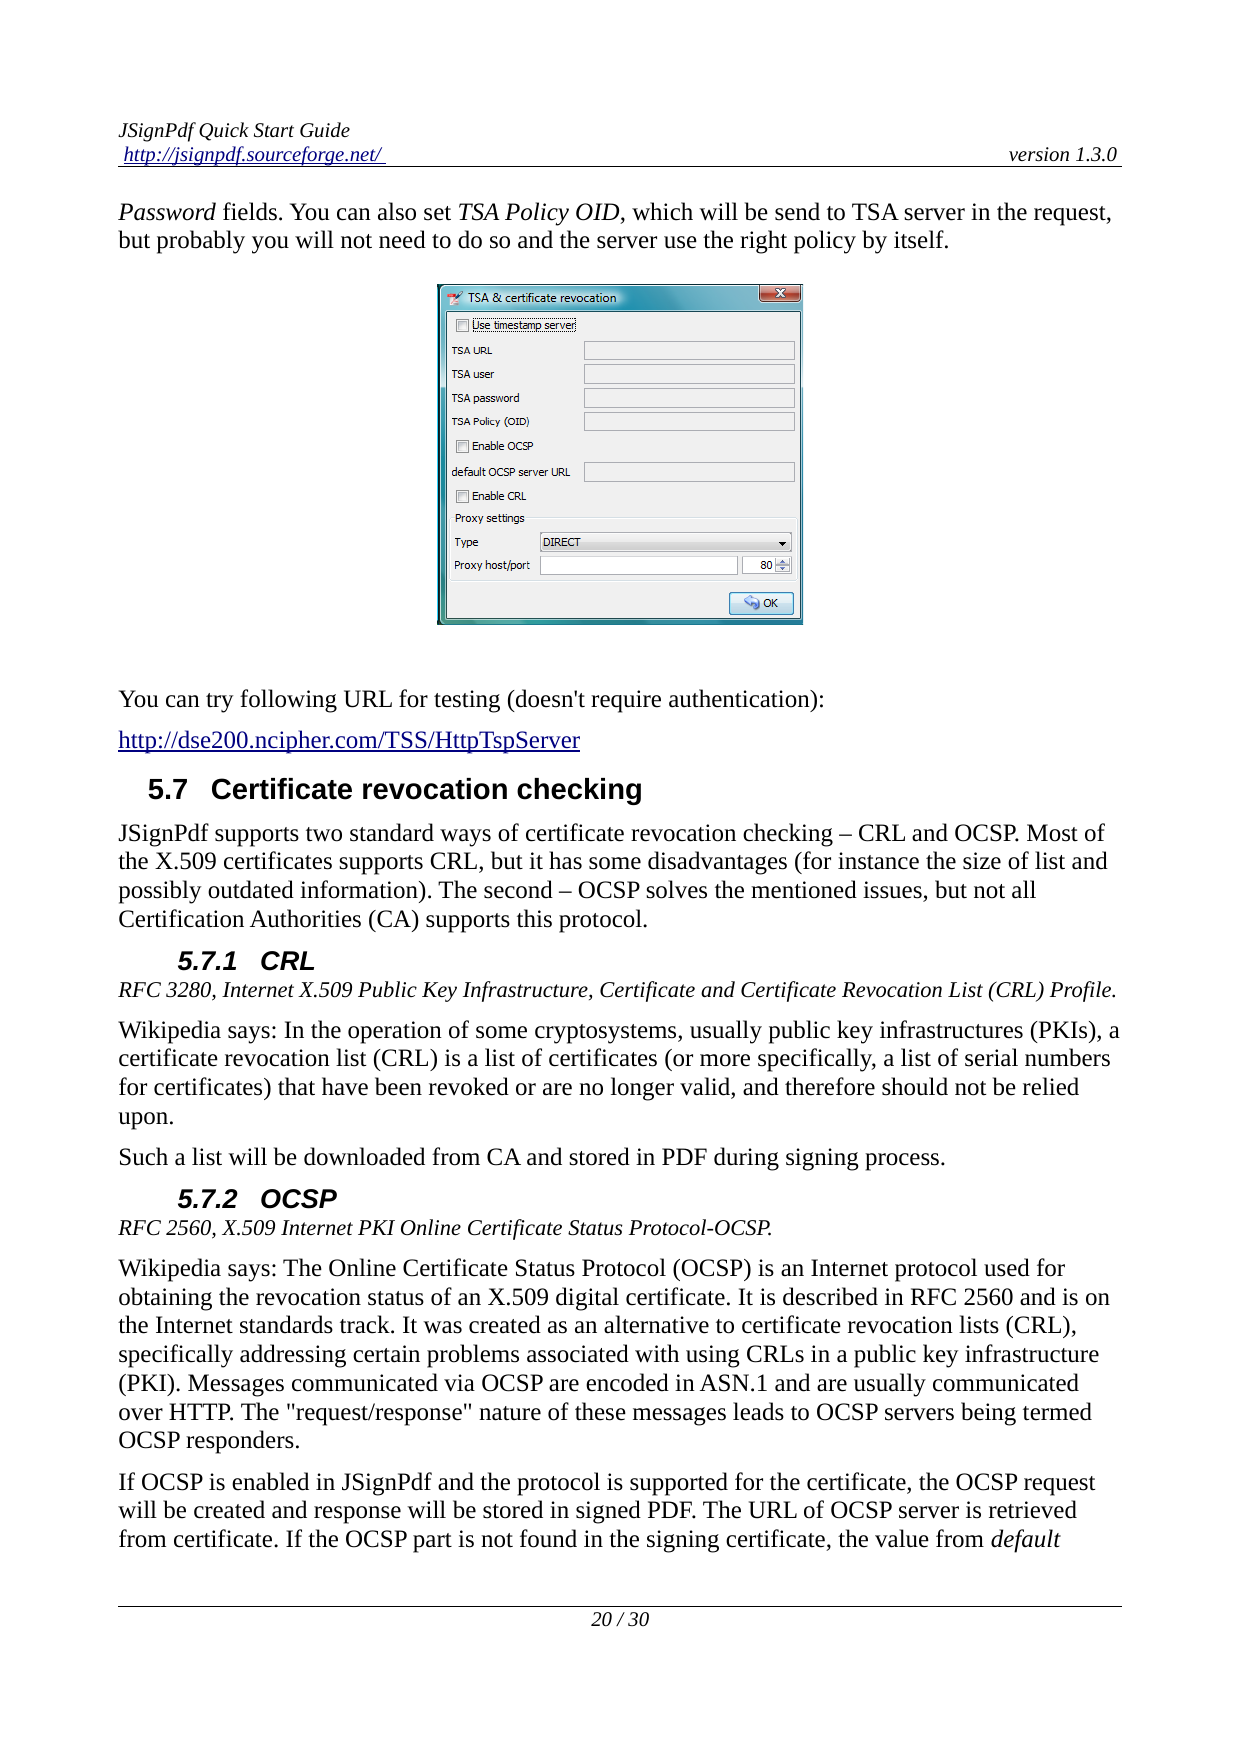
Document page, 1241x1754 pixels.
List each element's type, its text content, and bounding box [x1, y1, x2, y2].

text You can try following URL for testing (doesn't require authentication): [118, 684, 1122, 713]
text Wikipedia says: In the operation of some cryptosystems, usually public key infrastructures (PKIs), a certificate revocation list (CRL) is a list of certificates (or more specifically, a list of serial numbers for certificates) that have been revoked or are no longer valid, and therefore should not be relied upon. [118, 1015, 1122, 1130]
text If OCSP is enabled in JSignPdf and the protocol is supported for the certificate, the OCSP request will be created and response will be stored in signed PDF. The URL of OCSP server is retrieved from certificate. If the OCSP part is not found in the signing certificate, the value from default [118, 1467, 1122, 1553]
text http://dse200.ncipher.com/TSS/HttpTspServer [118, 725, 1122, 754]
subtitle Certificate revocation checking [148, 772, 1116, 806]
text Wikipedia says: The Online Certificate Status Protocol (OCSP) is an Internet protocol used for obtaining the revocation status of an X.509 digital certificate. It is described in RFC 2560 and is on the Internet standards track. It was created as an alternative to certificate revocation lists (CRL), specifically addressing certain problems associated with using CRLs in a public key infrastructure (PKI). Messages communicated via OCSP are encoded in ASN.1 and are usually communicated over HTTP. The "request/response" nature of these messages leads to OCSP servers being termed OCSP responders. [118, 1253, 1122, 1454]
subtitle OCSP [177, 1183, 1122, 1215]
text RFC 3280, Internet X.509 Public Key Infrastructure, Certificate and Certificate Revocation List (CRL) Profile. [118, 976, 1122, 1002]
text RFC 2560, X.509 Internet PKI Online Certificate Status Protocol-OCSP. [118, 1215, 1122, 1241]
text Such a list will be downloaded from CA and stored in PDF during signing process. [118, 1142, 1122, 1171]
picture [437, 284, 804, 625]
text Password fields. You can also set TSA Policy OID, which will be send to TSA server in the request, but probably you will not need to do so and the server use the right policy by itself. [118, 197, 1122, 254]
subtitle CRL [177, 945, 1122, 976]
text JSignPdf supports two standard ways of certificate revocation checking – CRL and OCSP. Most of the X.509 certificates supports CRL, but it has some disadvantages (for instance the size of list and possibly outdated information). The second – OCSP solves the mentioned issues, but not all Certification Authorities (CA) supports this protocol. [118, 818, 1122, 933]
